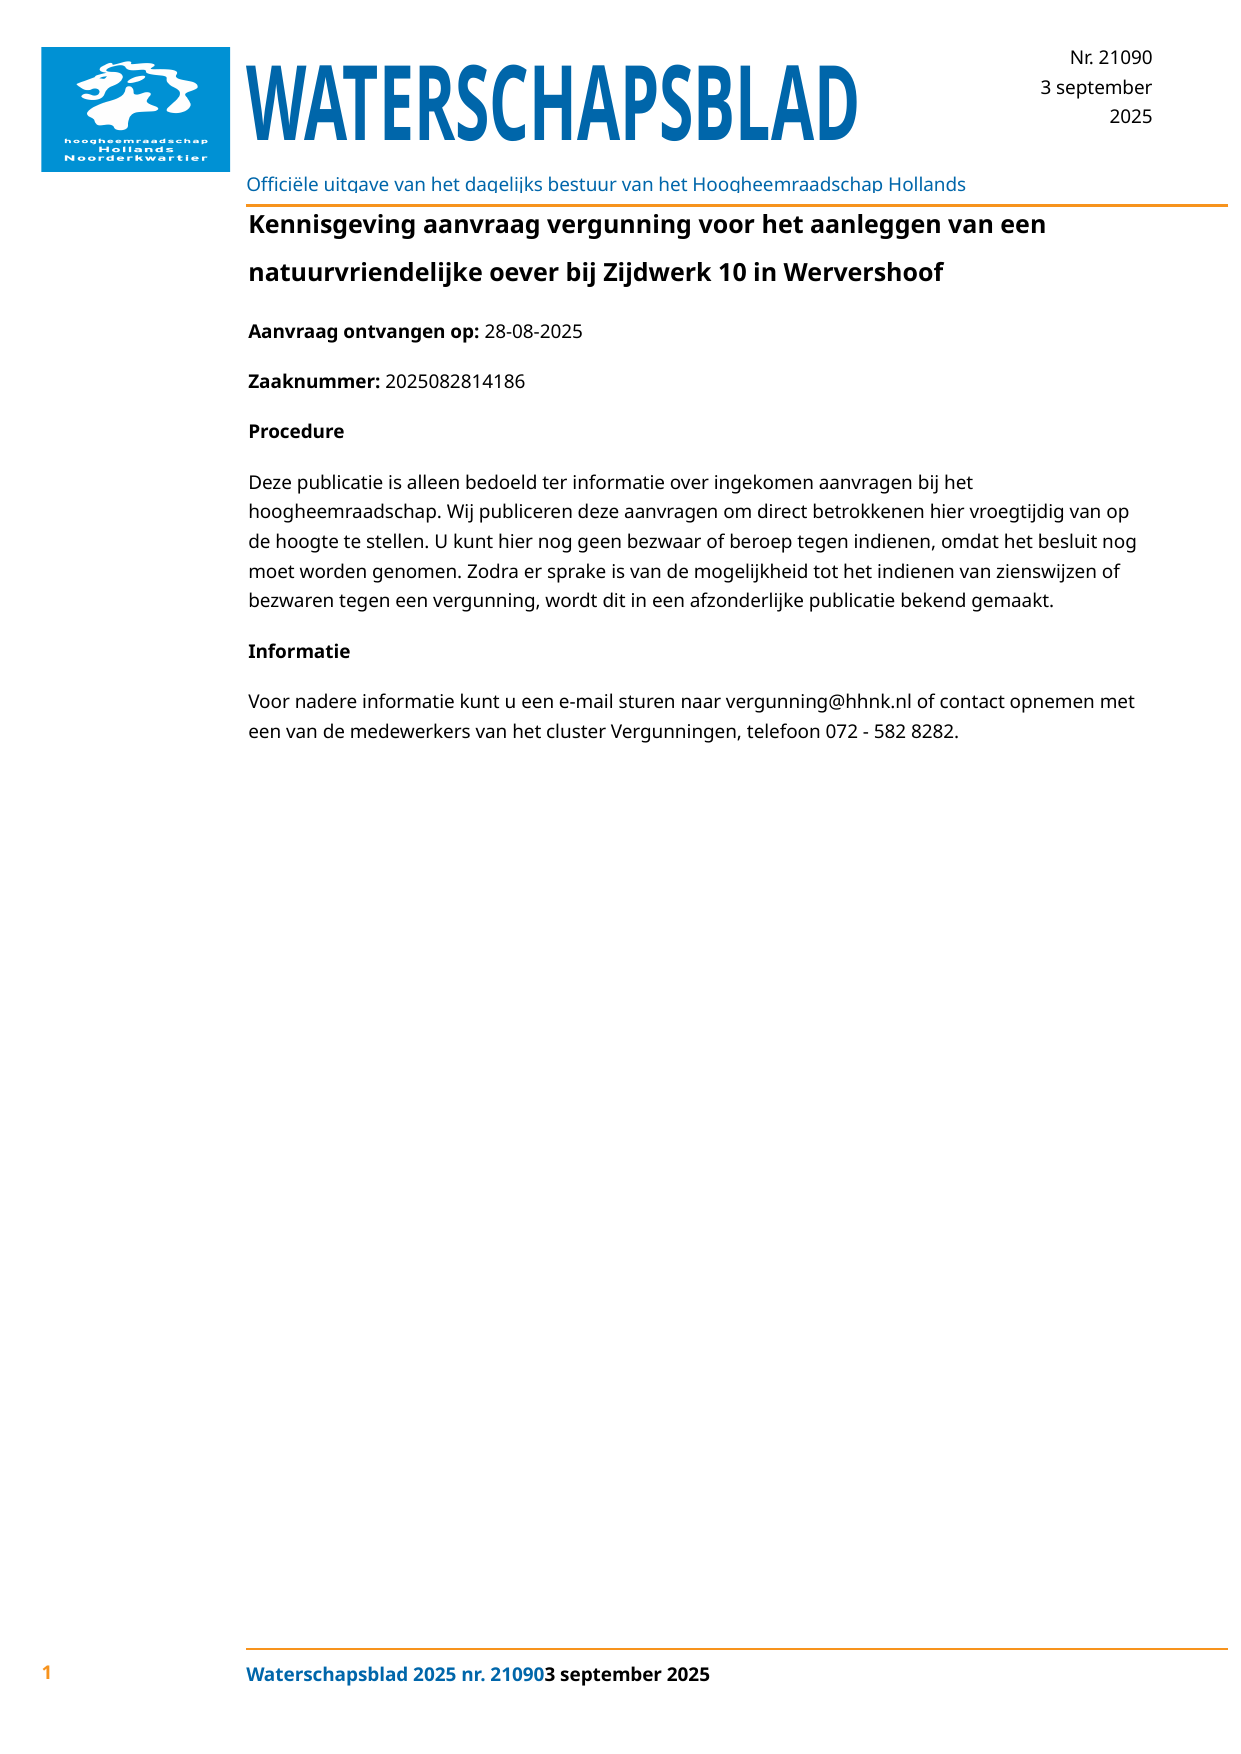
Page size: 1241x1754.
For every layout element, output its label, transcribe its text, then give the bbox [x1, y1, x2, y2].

picture [88, 87, 157, 130]
text Voor nadere informatie kunt u een e-mail sturen naar vergunning@hhnk.nl of contact opnemen met een van de medewerkers van het cluster Vergunningen, telefoon 072 - 582 8282. [248, 688, 1152, 744]
picture [129, 76, 144, 82]
text Informatie [248, 638, 1152, 664]
picture [78, 64, 122, 99]
text Zaaknummer: 2025082814186 [248, 368, 1152, 394]
text Aanvraag ontvangen op: 28-08-2025 [248, 318, 1152, 344]
text Kennisgeving aanvraag vergunning voor het aanleggen van een natuurvriendelijke oever bij Zijdwerk 10 in Wervershoof [248, 207, 1152, 288]
picture [118, 62, 197, 112]
text Procedure [248, 419, 1152, 444]
text Deze publicatie is alleen bedoeld ter informatie over ingekomen aanvragen bij het hoogheemraadschap. Wij publiceren deze aanvragen om direct betrokkenen hier vroegtijdig van op de hoogte te stellen. U kunt hier nog geen bezwaar of beroep tegen indienen, omdat het besluit nog moet worden genomen. Zodra er sprake is van de mogelijkheid tot het indienen van zienswijzen of bezwaren tegen een vergunning, wordt dit in een afzonderlijke publicatie bekend gemaakt. [248, 469, 1152, 613]
